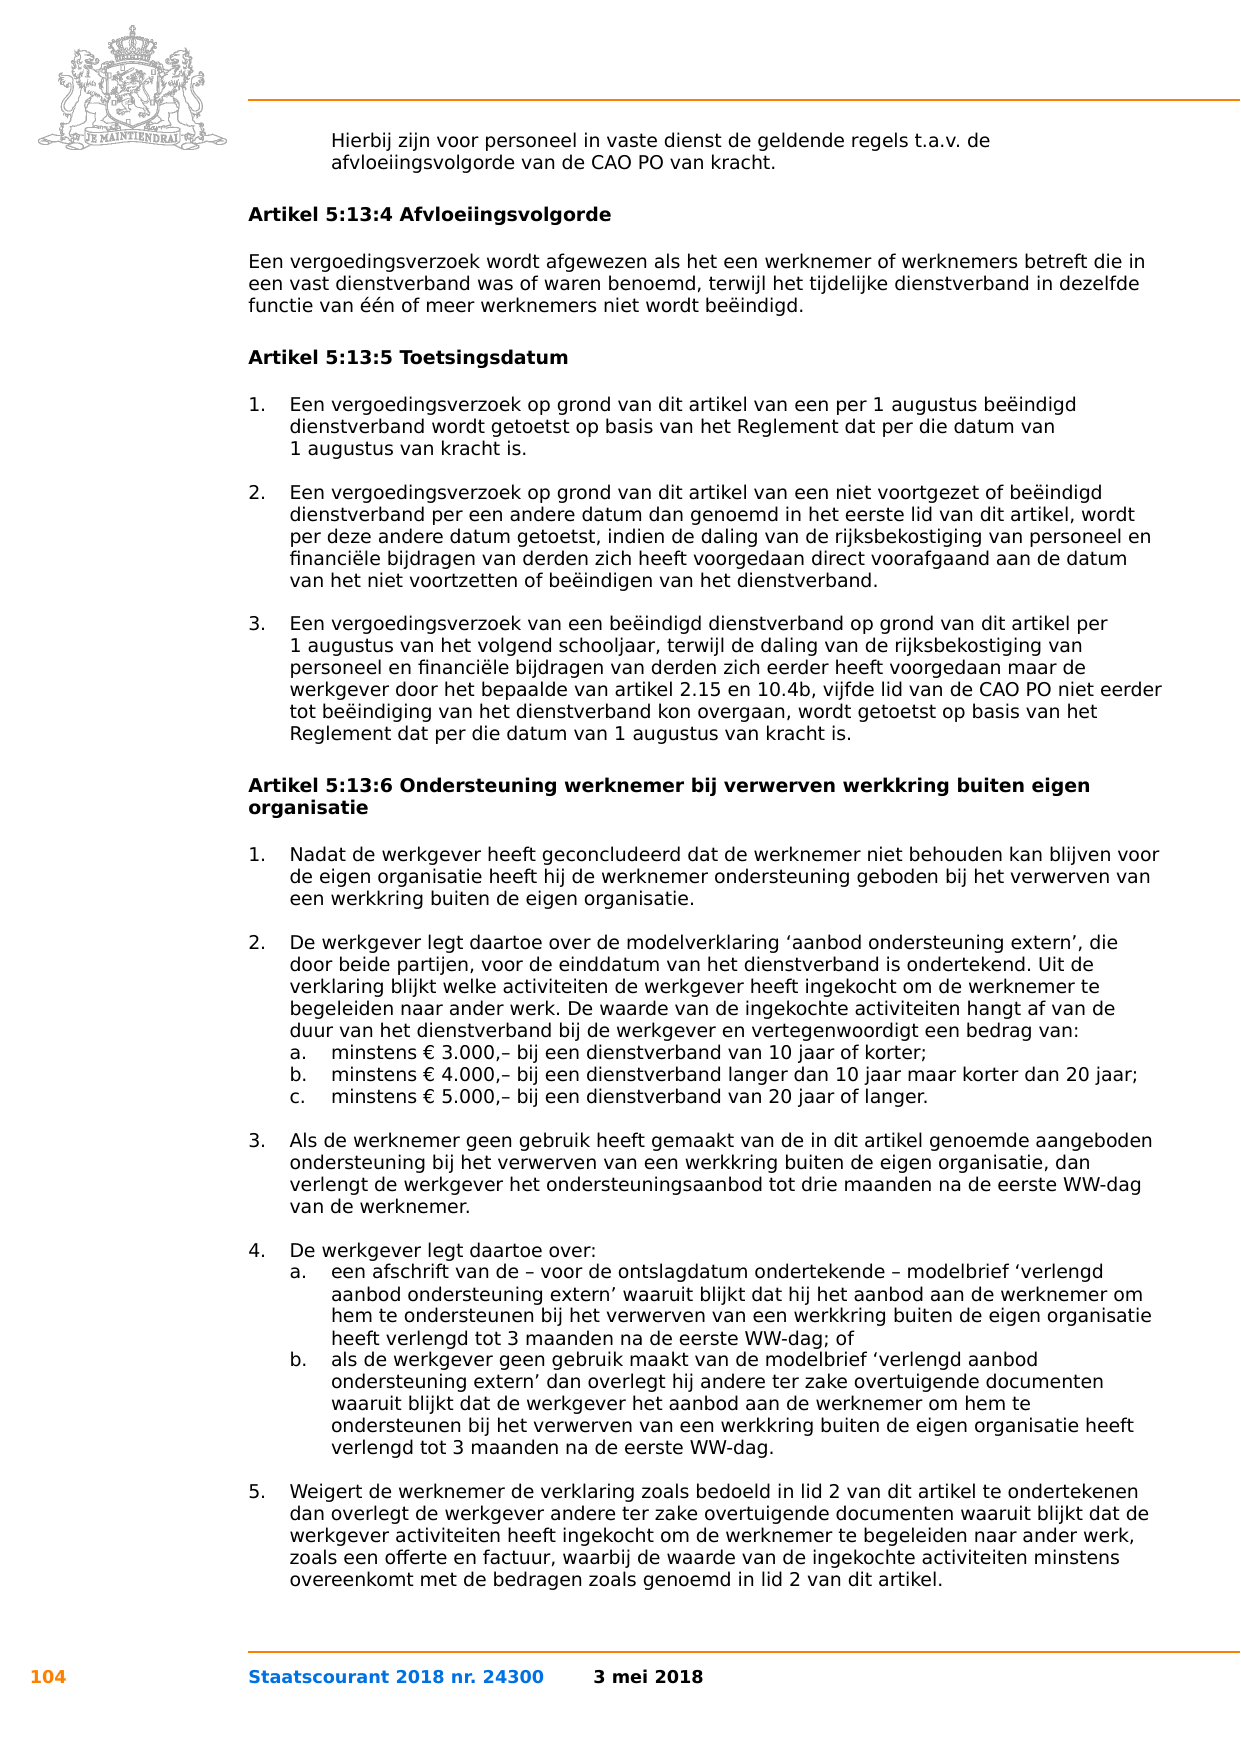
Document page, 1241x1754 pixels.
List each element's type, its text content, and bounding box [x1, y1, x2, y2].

text 3. Als de werknemer geen gebruik heeft gemaakt van de in dit artikel genoemde aangeboden ondersteuning bij het verwerven van een werkkring buiten de eigen organisatie, dan verlengt de werkgever het ondersteuningsaanbod tot drie maanden na de eerste WW-dag van de werknemer. [248, 1130, 1163, 1218]
text Hierbij zijn voor personeel in vaste dienst de geldende regels t.a.v. de afvloeiingsvolgorde van de CAO PO van kracht. [331, 130, 1163, 174]
subtitle Artikel 5:13:6 Ondersteuning werknemer bij verwerven werkkring buiten eigen organisatie [248, 775, 1163, 819]
text 1. Een vergoedingsverzoek op grond van dit artikel van een per 1 augustus beëindigd dienstverband wordt getoetst op basis van het Reglement dat per die datum van 1 augustus van kracht is. [248, 394, 1163, 460]
text 3. Een vergoedingsverzoek van een beëindigd dienstverband op grond van dit artikel per 1 augustus van het volgend schooljaar, terwijl de daling van de rijksbekostiging van personeel en financiële bijdragen van derden zich eerder heeft voorgedaan maar de werkgever door het bepaalde van artikel 2.15 en 10.4b, vijfde lid van de CAO PO niet eerder tot beëindiging van het dienstverband kon overgaan, wordt getoetst op basis van het Reglement dat per die datum van 1 augustus van kracht is. [248, 613, 1163, 745]
text 4. De werkgever legt daartoe over: [248, 1239, 1163, 1261]
text 1. Nadat de werkgever heeft geconcludeerd dat de werknemer niet behouden kan blijven voor de eigen organisatie heeft hij de werknemer ondersteuning geboden bij het verwerven van een werkkring buiten de eigen organisatie. [248, 844, 1163, 910]
subtitle Artikel 5:13:5 Toetsingsdatum [248, 347, 1163, 369]
subtitle Artikel 5:13:4 Afvloeiingsvolgorde [248, 204, 1163, 226]
text b. als de werkgever geen gebruik maakt van de modelbrief ‘verlengd aanbod ondersteuning extern’ dan overlegt hij andere ter zake overtuigende documenten waaruit blijkt dat de werkgever het aanbod aan de werknemer om hem te ondersteunen bij het verwerven van een werkkring buiten de eigen organisatie heeft verlengd tot 3 maanden na de eerste WW-dag. [289, 1349, 1163, 1459]
text 2. De werkgever legt daartoe over de modelverklaring ‘aanbod ondersteuning extern’, die door beide partijen, voor de einddatum van het dienstverband is ondertekend. Uit de verklaring blijkt welke activiteiten de werkgever heeft ingekocht om de werknemer te begeleiden naar ander werk. De waarde van de ingekochte activiteiten hangt af van de duur van het dienstverband bij de werkgever en vertegenwoordigt een bedrag van: [248, 932, 1163, 1042]
text 5. Weigert de werknemer de verklaring zoals bedoeld in lid 2 van dit artikel te ondertekenen dan overlegt de werkgever andere ter zake overtuigende documenten waaruit blijkt dat de werkgever activiteiten heeft ingekocht om de werknemer te begeleiden naar ander werk, zoals een offerte en factuur, waarbij de waarde van de ingekochte activiteiten minstens overeenkomt met de bedragen zoals genoemd in lid 2 van dit artikel. [248, 1481, 1163, 1591]
text a. minstens € 3.000,– bij een dienstverband van 10 jaar of korter; [289, 1042, 1163, 1064]
text a. een afschrift van de – voor de ontslagdatum ondertekende – modelbrief ‘verlengd aanbod ondersteuning extern’ waaruit blijkt dat hij het aanbod aan de werknemer om hem te ondersteunen bij het verwerven van een werkkring buiten de eigen organisatie heeft verlengd tot 3 maanden na de eerste WW-dag; of [289, 1261, 1163, 1349]
text b. minstens € 4.000,– bij een dienstverband langer dan 10 jaar maar korter dan 20 jaar; [289, 1064, 1163, 1086]
text 2. Een vergoedingsverzoek op grond van dit artikel van een niet voortgezet of beëindigd dienstverband per een andere datum dan genoemd in het eerste lid van dit artikel, wordt per deze andere datum getoetst, indien de daling van de rijksbekostiging van personeel en financiële bijdragen van derden zich heeft voorgedaan direct voorafgaand aan de datum van het niet voortzetten of beëindigen van het dienstverband. [248, 482, 1163, 591]
text Een vergoedingsverzoek wordt afgewezen als het een werknemer of werknemers betreft die in een vast dienstverband was of waren benoemd, terwijl het tijdelijke dienstverband in dezelfde functie van één of meer werknemers niet wordt beëindigd. [248, 251, 1163, 317]
picture [38, 25, 227, 150]
text c. minstens € 5.000,– bij een dienstverband van 20 jaar of langer. [289, 1086, 1163, 1108]
